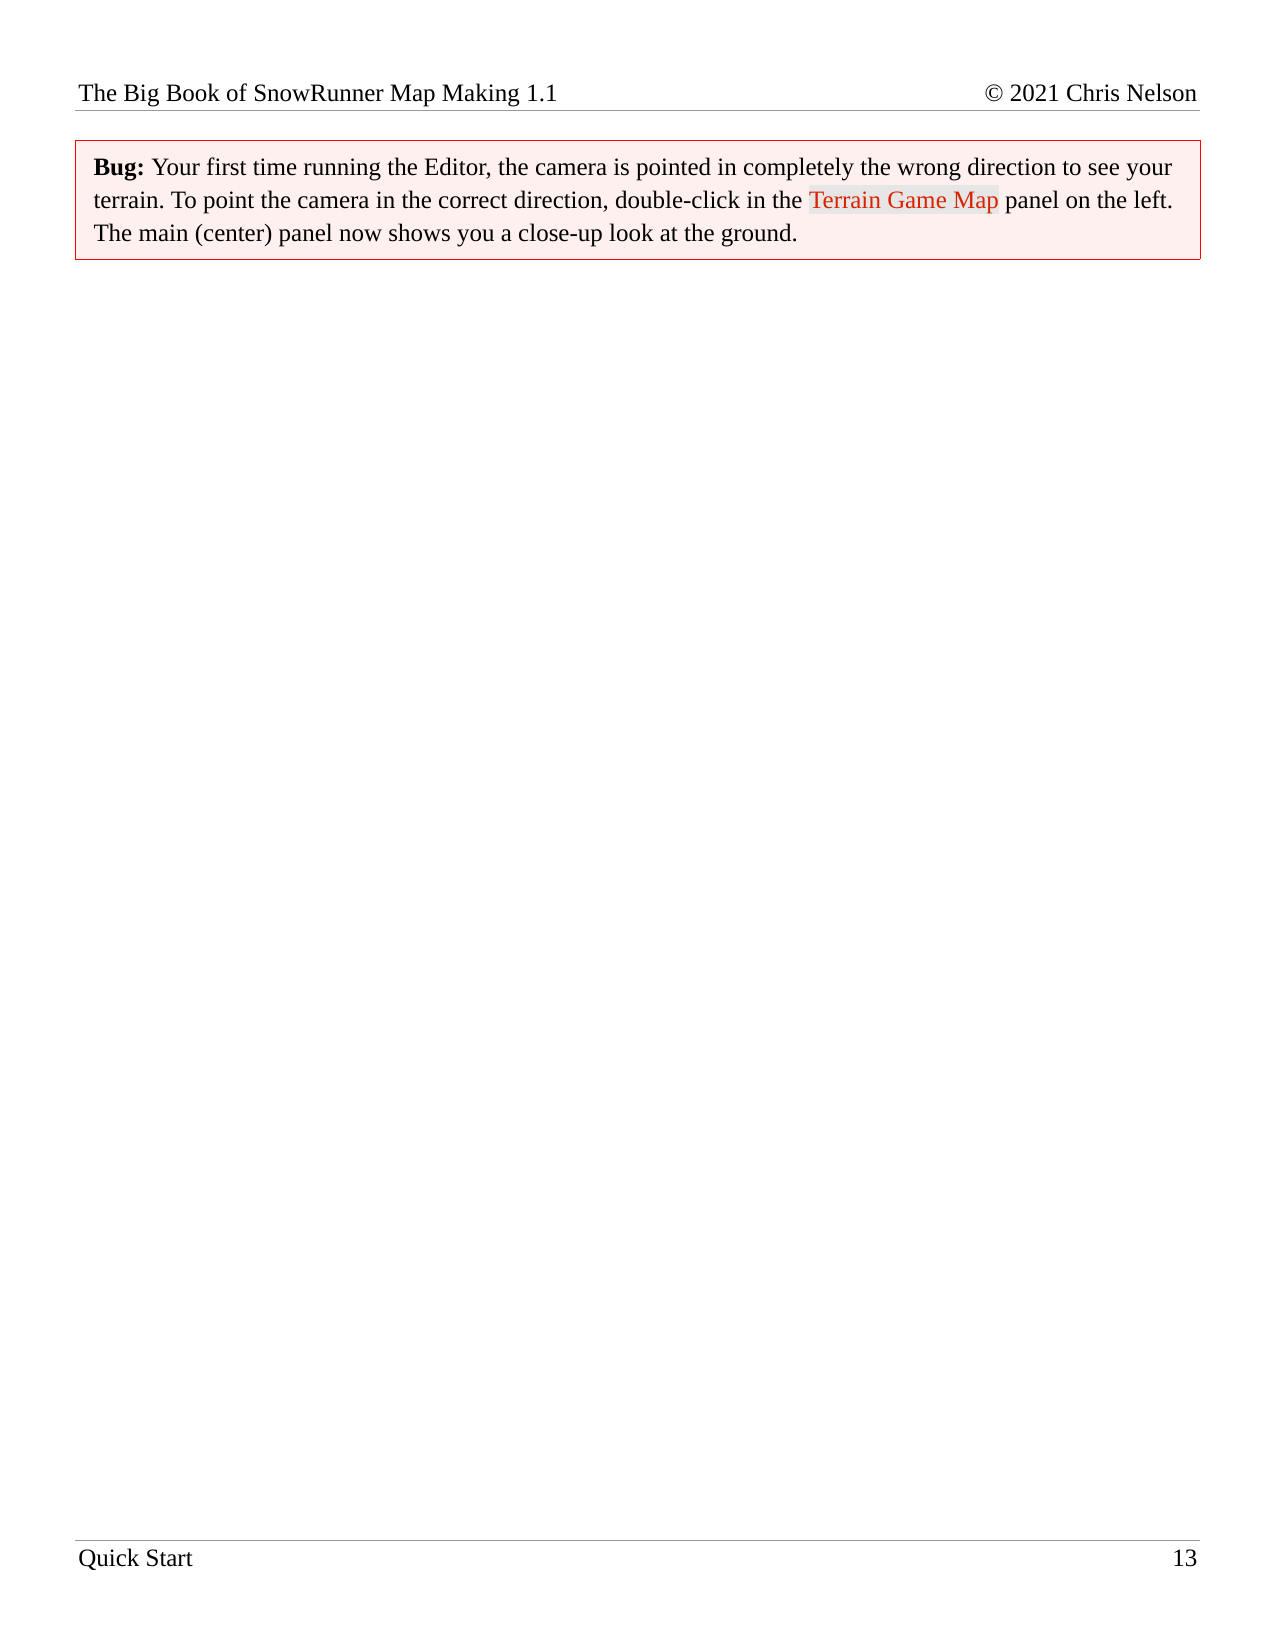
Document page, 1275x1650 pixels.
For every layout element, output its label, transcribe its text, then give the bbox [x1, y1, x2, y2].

list Your first time running the Editor, the camera is pointed in completely the wrong direction to see your terrain. To point the camera in the correct direction, double-click in the Terrain Game Map panel on the left. The main (center) panel now shows you a close-up look at the ground. [76, 141, 1200, 259]
